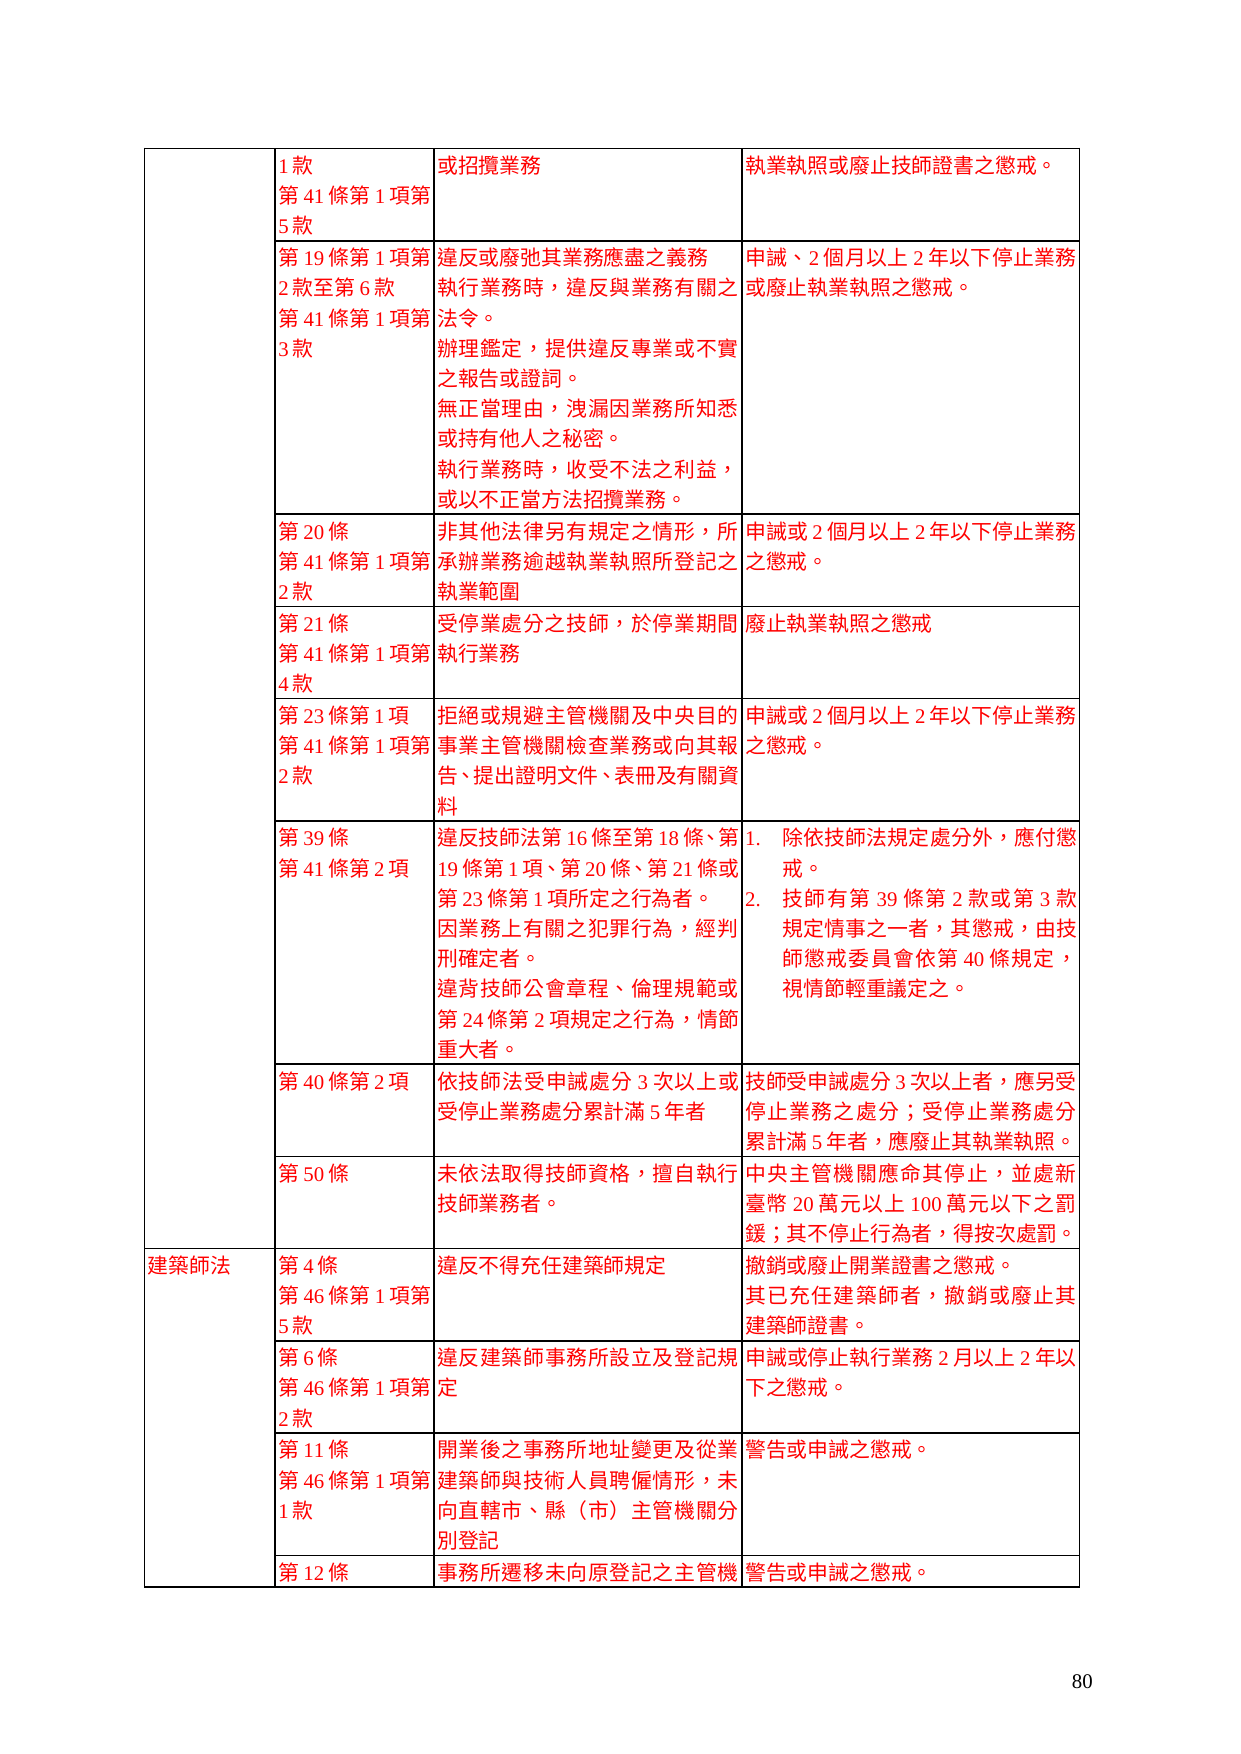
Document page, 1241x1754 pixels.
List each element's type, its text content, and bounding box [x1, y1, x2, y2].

table_cell 建築師法 [145, 1249, 274, 1586]
table_cell 1款 第41條第1項第5款 [276, 149, 433, 240]
table_cell 執業執照或廢止技師證書之懲戒。 [743, 149, 1079, 240]
table_cell 廢止執業執照之懲戒 [743, 607, 1079, 698]
table_cell 依技師法受申誡處分3次以上或受停止業務處分累計滿5年者 [435, 1065, 741, 1156]
table_cell 除依技師法規定處分外，應付懲戒。 技師有第39條第2款或第3款規定情事之一者，其懲戒，由技師懲戒委員會依第40條規定，視情節輕重議定之。 [743, 822, 1079, 1063]
table_cell 警告或申誡之懲戒。 [743, 1434, 1079, 1554]
table_cell 非其他法律另有規定之情形，所承辦業務逾越執業執照所登記之執業範圍 [435, 515, 741, 606]
table_cell 第20條 第41條第1項第2款 [276, 515, 433, 606]
table_cell 第11條 第46條第1項第1款 [276, 1434, 433, 1554]
table_cell 違反或廢弛其業務應盡之義務 執行業務時，違反與業務有關之法令。 辦理鑑定，提供違反專業或不實之報告或證詞。 無正當理由，洩漏因業務所知悉或持有他人之秘密。 執行業務時，收受不法之利益，或以不正當方法招攬業務。 [435, 242, 741, 513]
table_cell 警告或申誡之懲戒。 [743, 1556, 1079, 1586]
table_cell 申誡或停止執行業務2月以上2年以下之懲戒。 [743, 1342, 1079, 1432]
table_cell 開業後之事務所地址變更及從業建築師與技術人員聘僱情形，未向直轄市、縣（市）主管機關分別登記 [435, 1434, 741, 1554]
table_cell 申誡、2個月以上2年以下停止業務或廢止執業執照之懲戒。 [743, 242, 1079, 513]
table_cell 受停業處分之技師，於停業期間執行業務 [435, 607, 741, 698]
table_cell 第19條第1項第2款至第6款 第41條第1項第3款 [276, 242, 433, 513]
table_cell 拒絕或規避主管機關及中央目的事業主管機關檢查業務或向其報告、提出證明文件、表冊及有關資料 [435, 699, 741, 820]
table_cell 第50條 [276, 1157, 433, 1248]
table_cell 第21條 第41條第1項第4款 [276, 607, 433, 698]
table_cell 未依法取得技師資格，擅自執行技師業務者。 [435, 1157, 741, 1248]
table_cell 或招攬業務 [435, 149, 741, 240]
table_cell 第40條第2項 [276, 1065, 433, 1156]
table_cell 違反不得充任建築師規定 [435, 1249, 741, 1340]
table_cell 第23條第1項 第41條第1項第2款 [276, 699, 433, 820]
table_cell 違反建築師事務所設立及登記規定 [435, 1342, 741, 1432]
table_cell 事務所遷移未向原登記之主管機 [435, 1556, 741, 1586]
table_cell 撤銷或廢止開業證書之懲戒。 其已充任建築師者，撤銷或廢止其建築師證書。 [743, 1249, 1079, 1340]
table_cell 技師受申誡處分3次以上者，應另受停止業務之處分；受停止業務處分累計滿5年者，應廢止其執業執照。 [743, 1065, 1079, 1156]
table_cell 違反技師法第16條至第18條、第19條第1項、第20條、第21條或第23條第1項所定之行為者。 因業務上有關之犯罪行為，經判刑確定者。 違背技師公會章程、倫理規範或第24條第2項規定之行為，情節重大者。 [435, 822, 741, 1063]
table_cell 第39條 第41條第2項 [276, 822, 433, 1063]
table_cell 申誡或2個月以上2年以下停止業務之懲戒。 [743, 515, 1079, 606]
table_cell 第6條 第46條第1項第2款 [276, 1342, 433, 1432]
table_cell 第12條 [276, 1556, 433, 1586]
table_cell [145, 149, 274, 1248]
table_cell 申誡或2個月以上2年以下停止業務之懲戒。 [743, 699, 1079, 820]
table_cell 中央主管機關應命其停止，並處新臺幣20萬元以上100萬元以下之罰鍰；其不停止行為者，得按次處罰。 [743, 1157, 1079, 1248]
table_cell 第4條 第46條第1項第5款 [276, 1249, 433, 1340]
